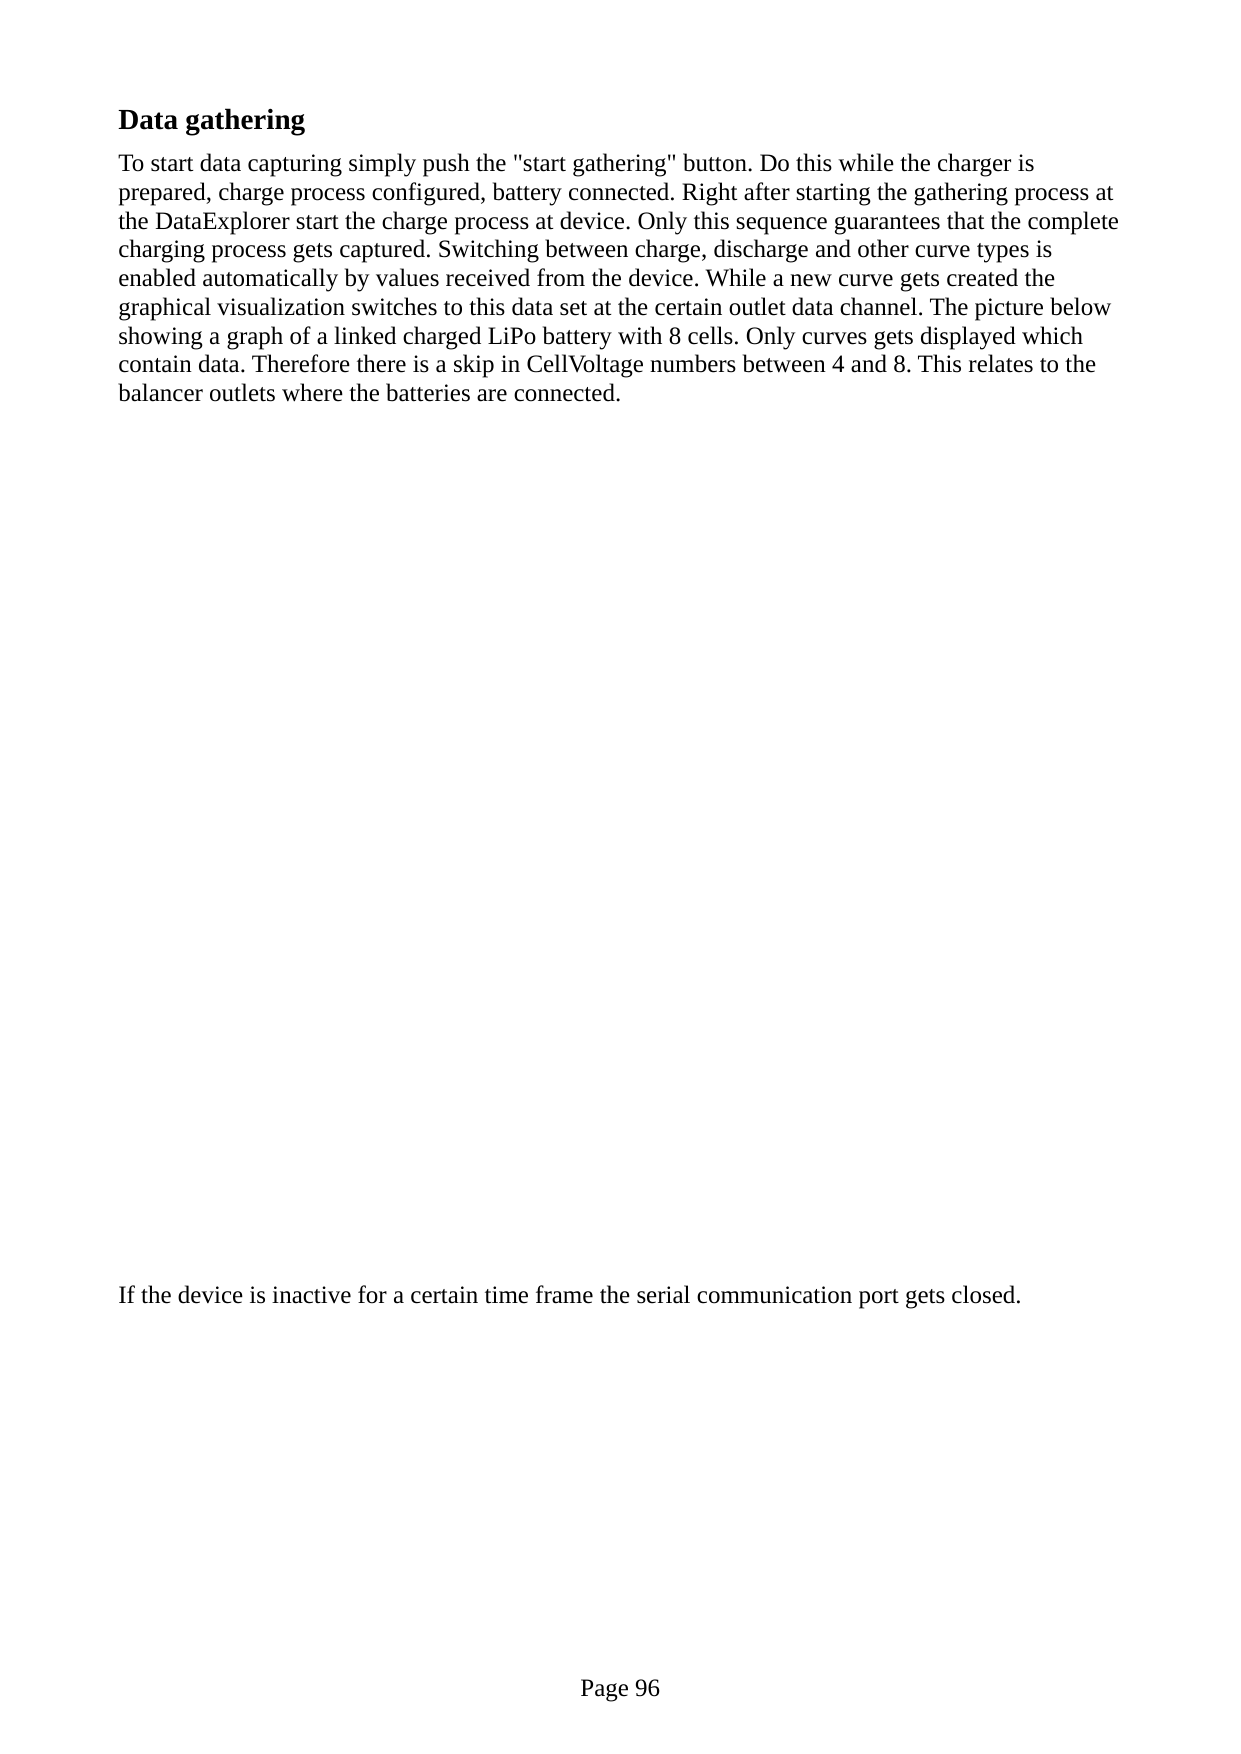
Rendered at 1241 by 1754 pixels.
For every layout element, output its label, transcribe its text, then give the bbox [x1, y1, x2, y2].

text To start data capturing simply push the "start gathering" button. Do this while the charger is prepared, charge process configured, battery connected. Right after starting the gathering process at the DataExplorer start the charge process at device. Only this sequence guarantees that the complete charging process gets captured. Switching between charge, discharge and other curve types is enabled automatically by values received from the device. While a new curve gets created the graphical visualization switches to this data set at the certain outlet data channel. The picture below showing a graph of a linked charged LiPo battery with 8 cells. Only curves gets displayed which contain data. Therefore there is a skip in CellVoltage numbers between 4 and 8. This relates to the balancer outlets where the batteries are connected. [118, 148, 1122, 407]
subtitle Data gathering [118, 102, 1122, 136]
text If the device is inactive for a certain time frame the serial communication port gets closed. [118, 1280, 1122, 1309]
